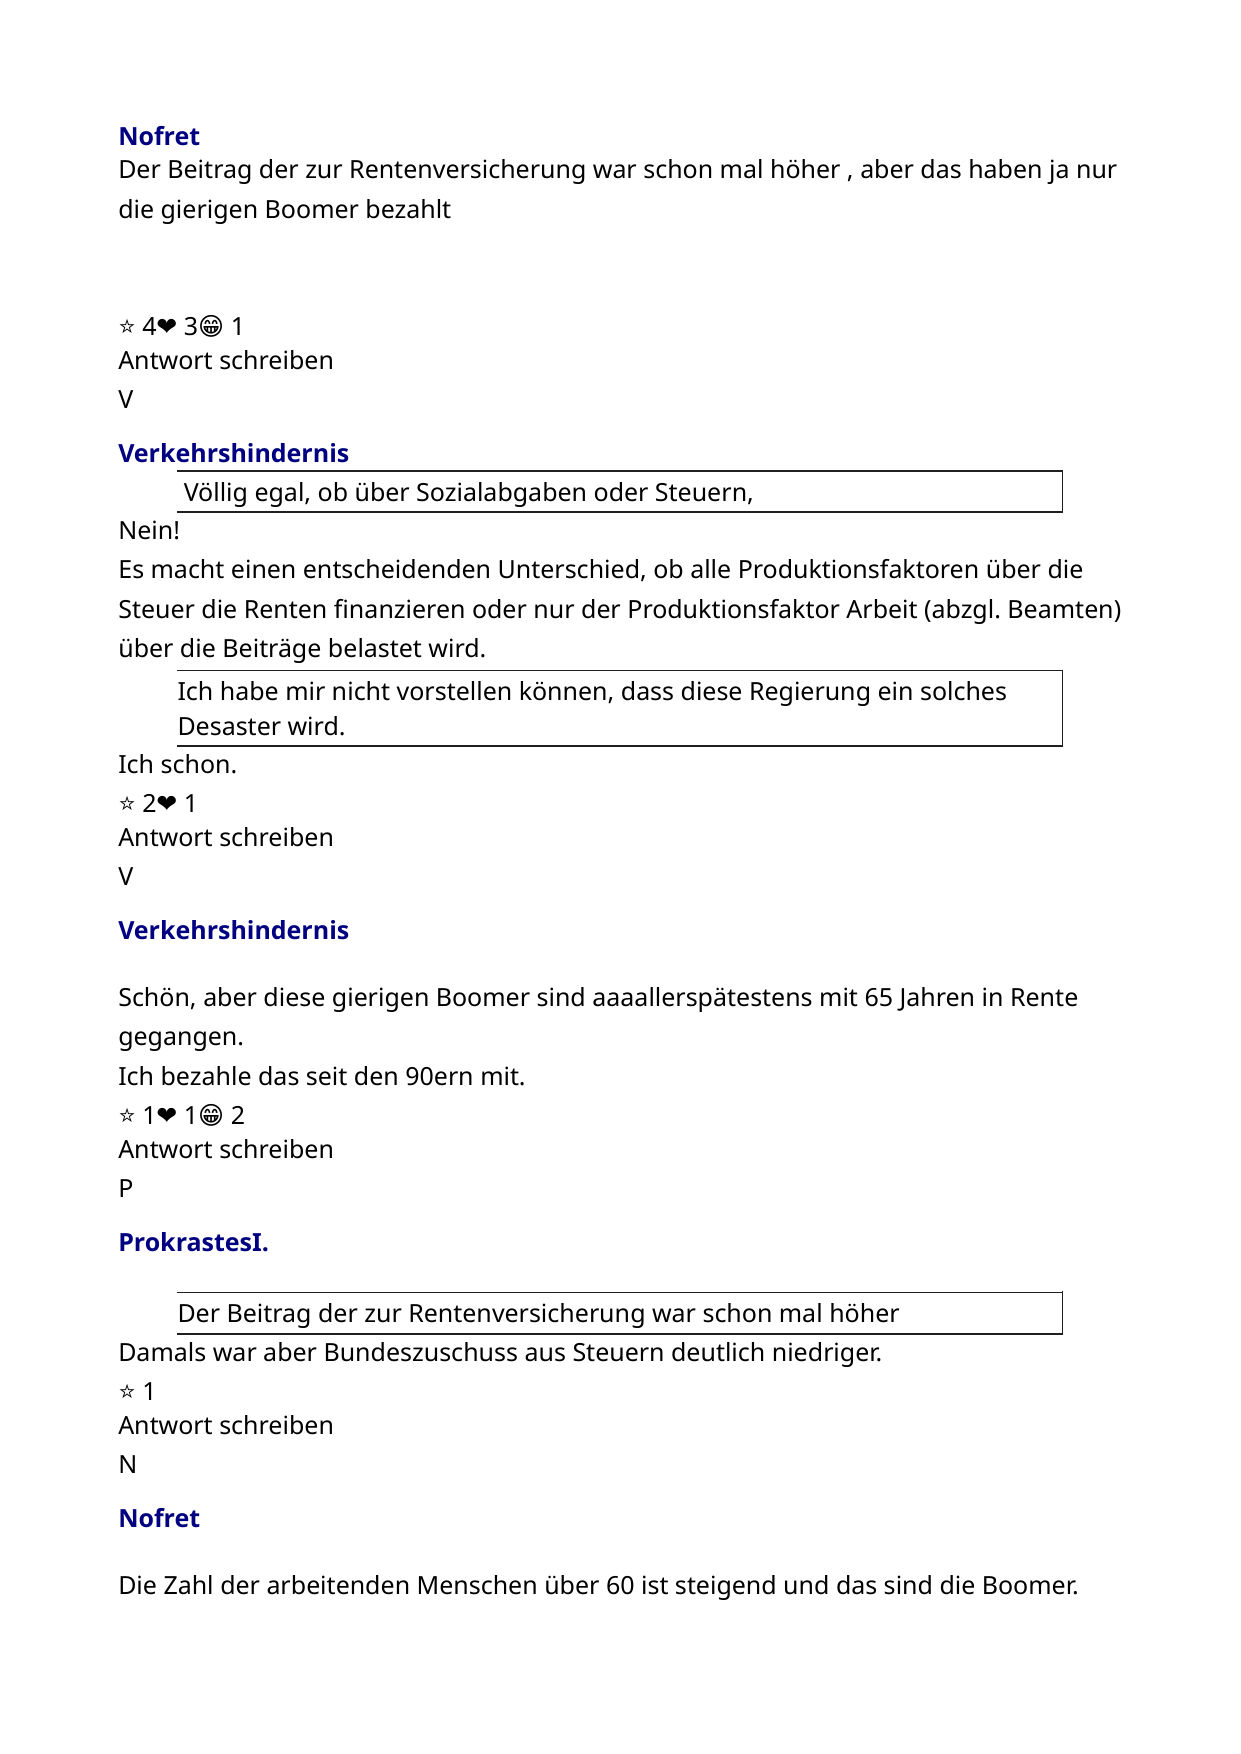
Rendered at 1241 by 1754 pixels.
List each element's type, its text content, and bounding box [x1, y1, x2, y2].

text Die Zahl der arbeitenden Menschen über 60 ist steigend und das sind die Boomer. [118, 1568, 1122, 1602]
text N [118, 1447, 1122, 1481]
text ⭐️ 1❤️ 1😁 2 [118, 1097, 1122, 1131]
text Nein! [118, 513, 1122, 547]
text Antwort schreiben [118, 343, 1122, 377]
text ⭐️ 1 [118, 1374, 1122, 1408]
subtitle Verkehrshindernis [118, 913, 1122, 947]
subtitle Nofret [118, 1501, 1122, 1535]
text ⭐️ 4❤️ 3😁 1 [118, 309, 1122, 343]
text Ich schon. [118, 747, 1122, 781]
text Antwort schreiben [118, 1408, 1122, 1442]
text Es macht einen entscheidenden Unterschied, ob alle Produktionsfaktoren über die Steuer die Renten finanzieren oder nur der Produktionsfaktor Arbeit (abzgl. Beamten) über die Beiträge belastet wird. [118, 552, 1122, 664]
subtitle Nofret [118, 118, 1122, 152]
subtitle ProkrastesI. [118, 1224, 1122, 1258]
text P [118, 1171, 1122, 1205]
text Ich habe mir nicht vorstellen können, dass diese Regierung ein solches Desaster wird. [177, 671, 1062, 745]
text V [118, 859, 1122, 893]
subtitle Verkehrshindernis [118, 436, 1122, 470]
text https://de.statista.com/statistik/daten/studie/188738/umfrage/entwicklung-des-beitragssatzes-in-der-gesetzlichen-rentenversicherung-seit-1990/ [118, 231, 1122, 304]
text Antwort schreiben [118, 1131, 1122, 1166]
text Schön, aber diese gierigen Boomer sind aaaallerspätestens mit 65 Jahren in Rente gegangen. [118, 980, 1122, 1053]
text Der Beitrag der zur Rentenversicherung war schon mal höher , aber das haben ja nur die gierigen Boomer bezahlt [118, 152, 1122, 225]
text Antwort schreiben [118, 820, 1122, 854]
text Der Beitrag der zur Rentenversicherung war schon mal höher [177, 1293, 1062, 1333]
text ⭐️ 2❤️ 1 [118, 786, 1122, 820]
text Damals war aber Bundeszuschuss aus Steuern deutlich niedriger. [118, 1334, 1122, 1368]
text V [118, 382, 1122, 416]
text Völlig egal, ob über Sozialabgaben oder Steuern, [177, 472, 1062, 511]
text Ich bezahle das seit den 90ern mit. [118, 1058, 1122, 1092]
